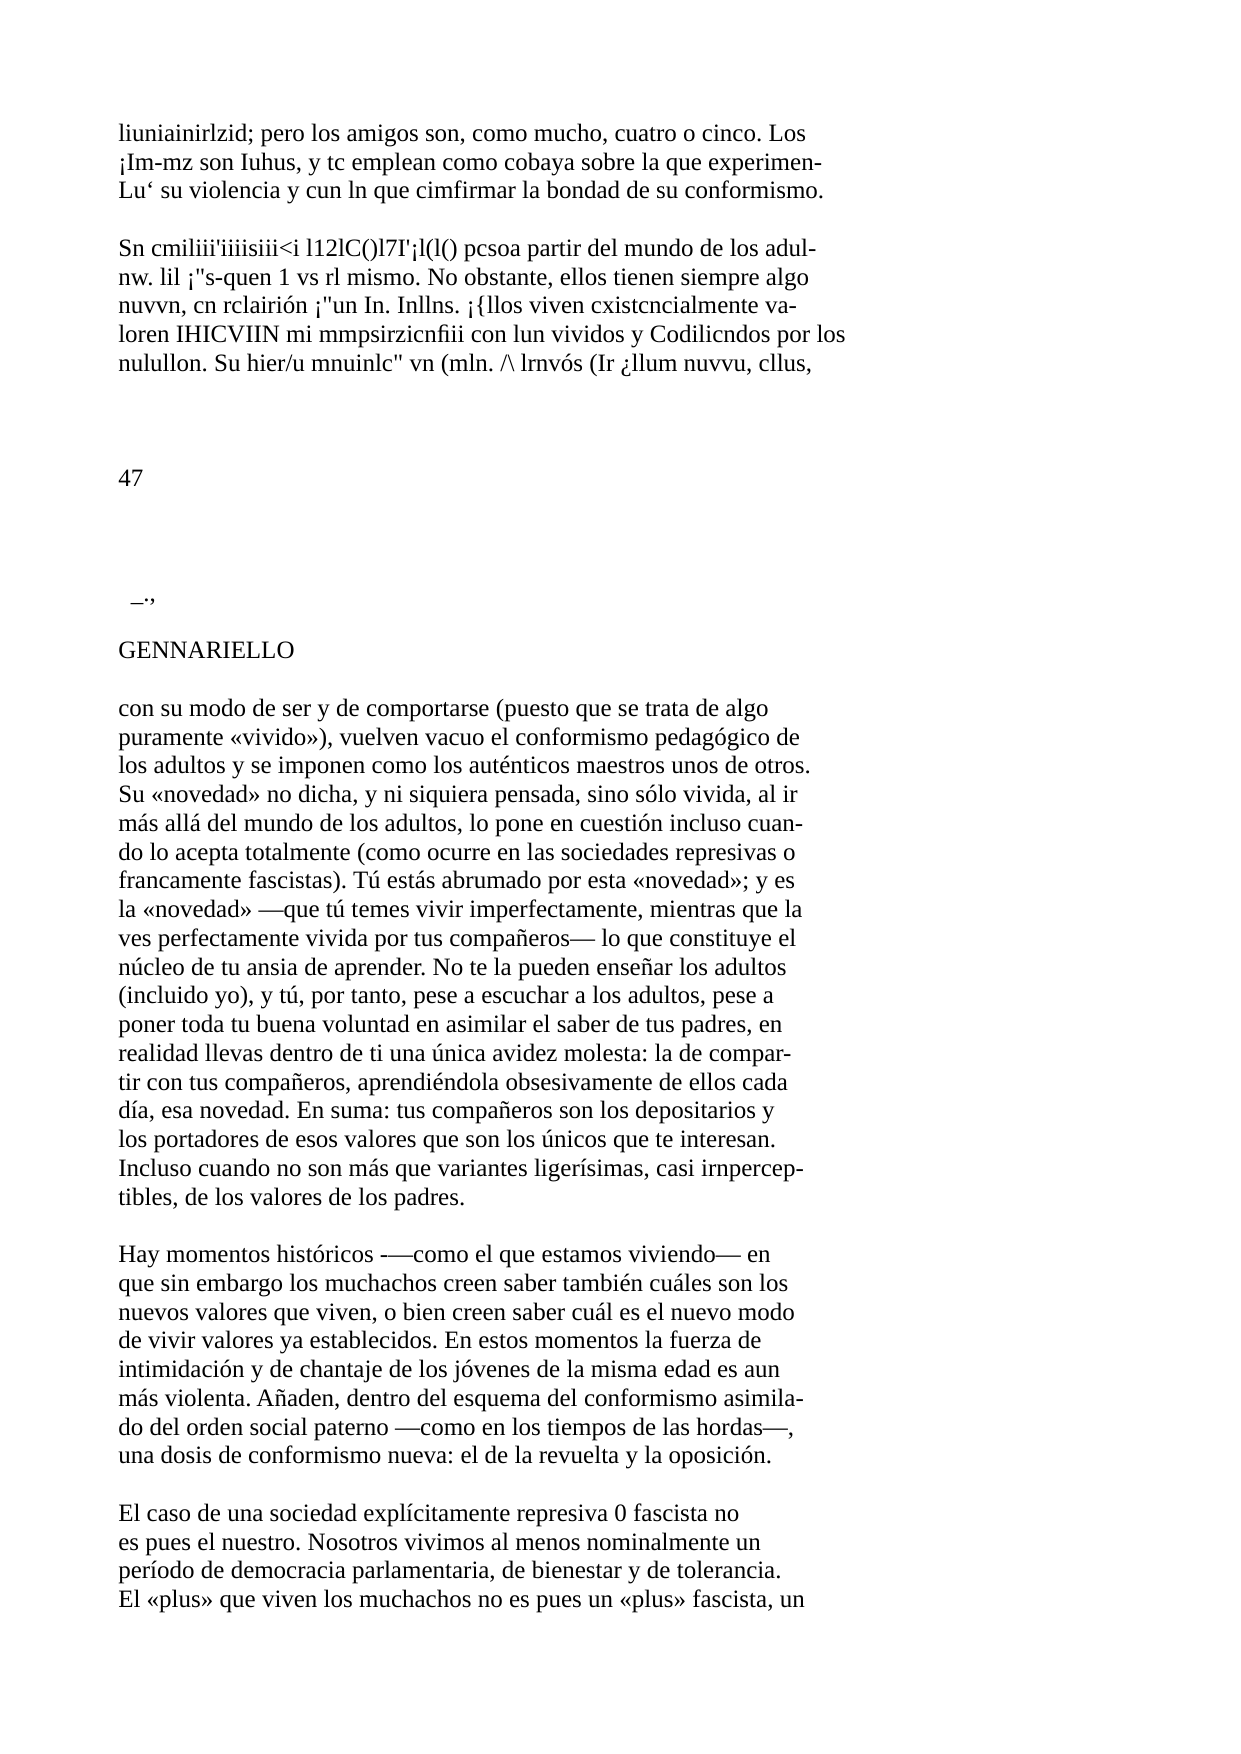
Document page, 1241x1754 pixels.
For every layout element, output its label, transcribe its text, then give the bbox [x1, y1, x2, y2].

text GENNARIELLO [118, 636, 1122, 664]
text los portadores de esos valores que son los únicos que te interesan. [118, 1124, 1122, 1153]
text que sin embargo los muchachos creen saber también cuáles son los [118, 1268, 1122, 1297]
text Sn cmiliii'iiiisiii<i l12lC()l7I'¡l(l() pcsoa partir del mundo de los adul- [118, 233, 1122, 262]
text tir con tus compañeros, aprendiéndola obsesivamente de ellos cada [118, 1067, 1122, 1096]
text 47 [118, 463, 1122, 492]
text El «plus» que viven los muchachos no es pues un «plus» fascista, un [118, 1584, 1122, 1613]
text la «novedad» —que tú temes vivir imperfectamente, mientras que la [118, 894, 1122, 923]
text puramente «vivido»), vuelven vacuo el conformismo pedagógico de [118, 722, 1122, 751]
text loren IHICVIIN mi mmpsirzicnﬁii con lun vividos y Codilicndos por los [118, 319, 1122, 348]
text con su modo de ser y de comportarse (puesto que se trata de algo [118, 693, 1122, 722]
text do lo acepta totalmente (como ocurre en las sociedades represivas o [118, 837, 1122, 866]
text nw. lil ¡"s-quen 1 vs rl mismo. No obstante, ellos tienen siempre algo [118, 262, 1122, 291]
text tibles, de los valores de los padres. [118, 1182, 1122, 1211]
text francamente fascistas). Tú estás abrumado por esta «novedad»; y es [118, 866, 1122, 894]
text más violenta. Añaden, dentro del esquema del conformismo asimila- [118, 1383, 1122, 1412]
text poner toda tu buena voluntad en asimilar el saber de tus padres, en [118, 1009, 1122, 1038]
text liuniainirlzid; pero los amigos son, como mucho, cuatro o cinco. Los [118, 118, 1122, 147]
text una dosis de conformismo nueva: el de la revuelta y la oposición. [118, 1441, 1122, 1469]
text Su «novedad» no dicha, y ni siquiera pensada, sino sólo vivida, al ir [118, 779, 1122, 808]
text nulullon. Su hier/u mnuinlc" vn (mln. /\ lrnvós (Ir ¿llum nuvvu, cllus, [118, 348, 1122, 377]
text realidad llevas dentro de ti una única avidez molesta: la de compar- [118, 1038, 1122, 1067]
text es pues el nuestro. Nosotros vivimos al menos nominalmente un [118, 1527, 1122, 1556]
text (incluido yo), y tú, por tanto, pese a escuchar a los adultos, pese a [118, 981, 1122, 1009]
text nuvvn, cn rclairión ¡"un In. Inllns. ¡{llos viven cxistcncialmente va- [118, 291, 1122, 319]
text nuevos valores que viven, o bien creen saber cuál es el nuevo modo [118, 1297, 1122, 1326]
text Hay momentos históricos -—como el que estamos viviendo— en [118, 1239, 1122, 1268]
text núcleo de tu ansia de aprender. No te la pueden enseñar los adultos [118, 952, 1122, 981]
text _., [118, 578, 1122, 607]
text día, esa novedad. En suma: tus compañeros son los depositarios y [118, 1096, 1122, 1124]
text do del orden social paterno —como en los tiempos de las hordas—, [118, 1412, 1122, 1441]
text El caso de una sociedad explícitamente represiva 0 fascista no [118, 1498, 1122, 1527]
text período de democracia parlamentaria, de bienestar y de tolerancia. [118, 1556, 1122, 1584]
text ves perfectamente vivida por tus compañeros— lo que constituye el [118, 923, 1122, 952]
text de vivir valores ya establecidos. En estos momentos la fuerza de [118, 1326, 1122, 1354]
text los adultos y se imponen como los auténticos maestros unos de otros. [118, 751, 1122, 779]
text ¡Im-mz son Iuhus, y tc emplean como cobaya sobre la que experimen- [118, 147, 1122, 176]
text intimidación y de chantaje de los jóvenes de la misma edad es aun [118, 1354, 1122, 1383]
text más allá del mundo de los adultos, lo pone en cuestión incluso cuan- [118, 808, 1122, 837]
text Lu‘ su violencia y cun ln que cimfirmar la bondad de su conformismo. [118, 176, 1122, 204]
text Incluso cuando no son más que variantes ligerísimas, casi irnpercep- [118, 1153, 1122, 1182]
